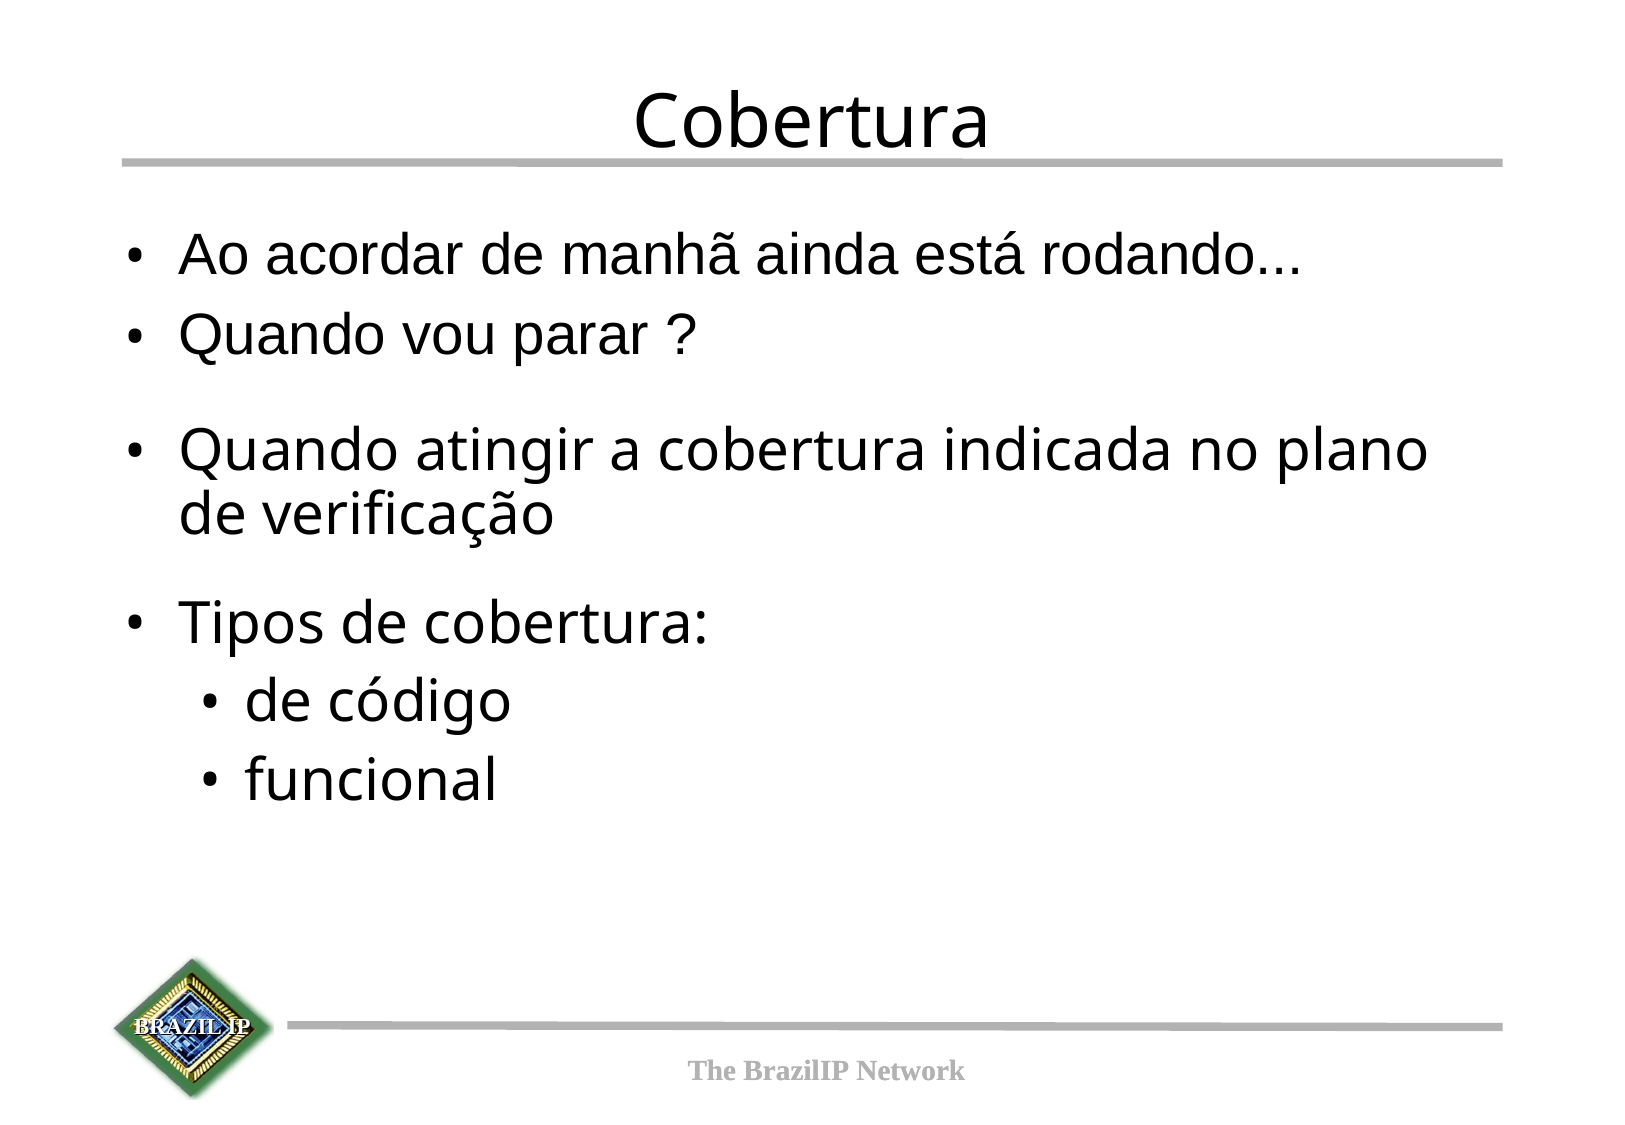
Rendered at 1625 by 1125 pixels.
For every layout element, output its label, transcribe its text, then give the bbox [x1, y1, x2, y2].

text_box Quando atingir a cobertura indicada no plano de verificação [109, 412, 1475, 582]
picture [108, 953, 274, 1100]
list Ao acordar de manhã ainda está rodando... Quando vou parar ? [109, 213, 1475, 412]
title Cobertura [121, 72, 1503, 175]
text_box Tipos de cobertura: de código funcional [109, 585, 1475, 828]
